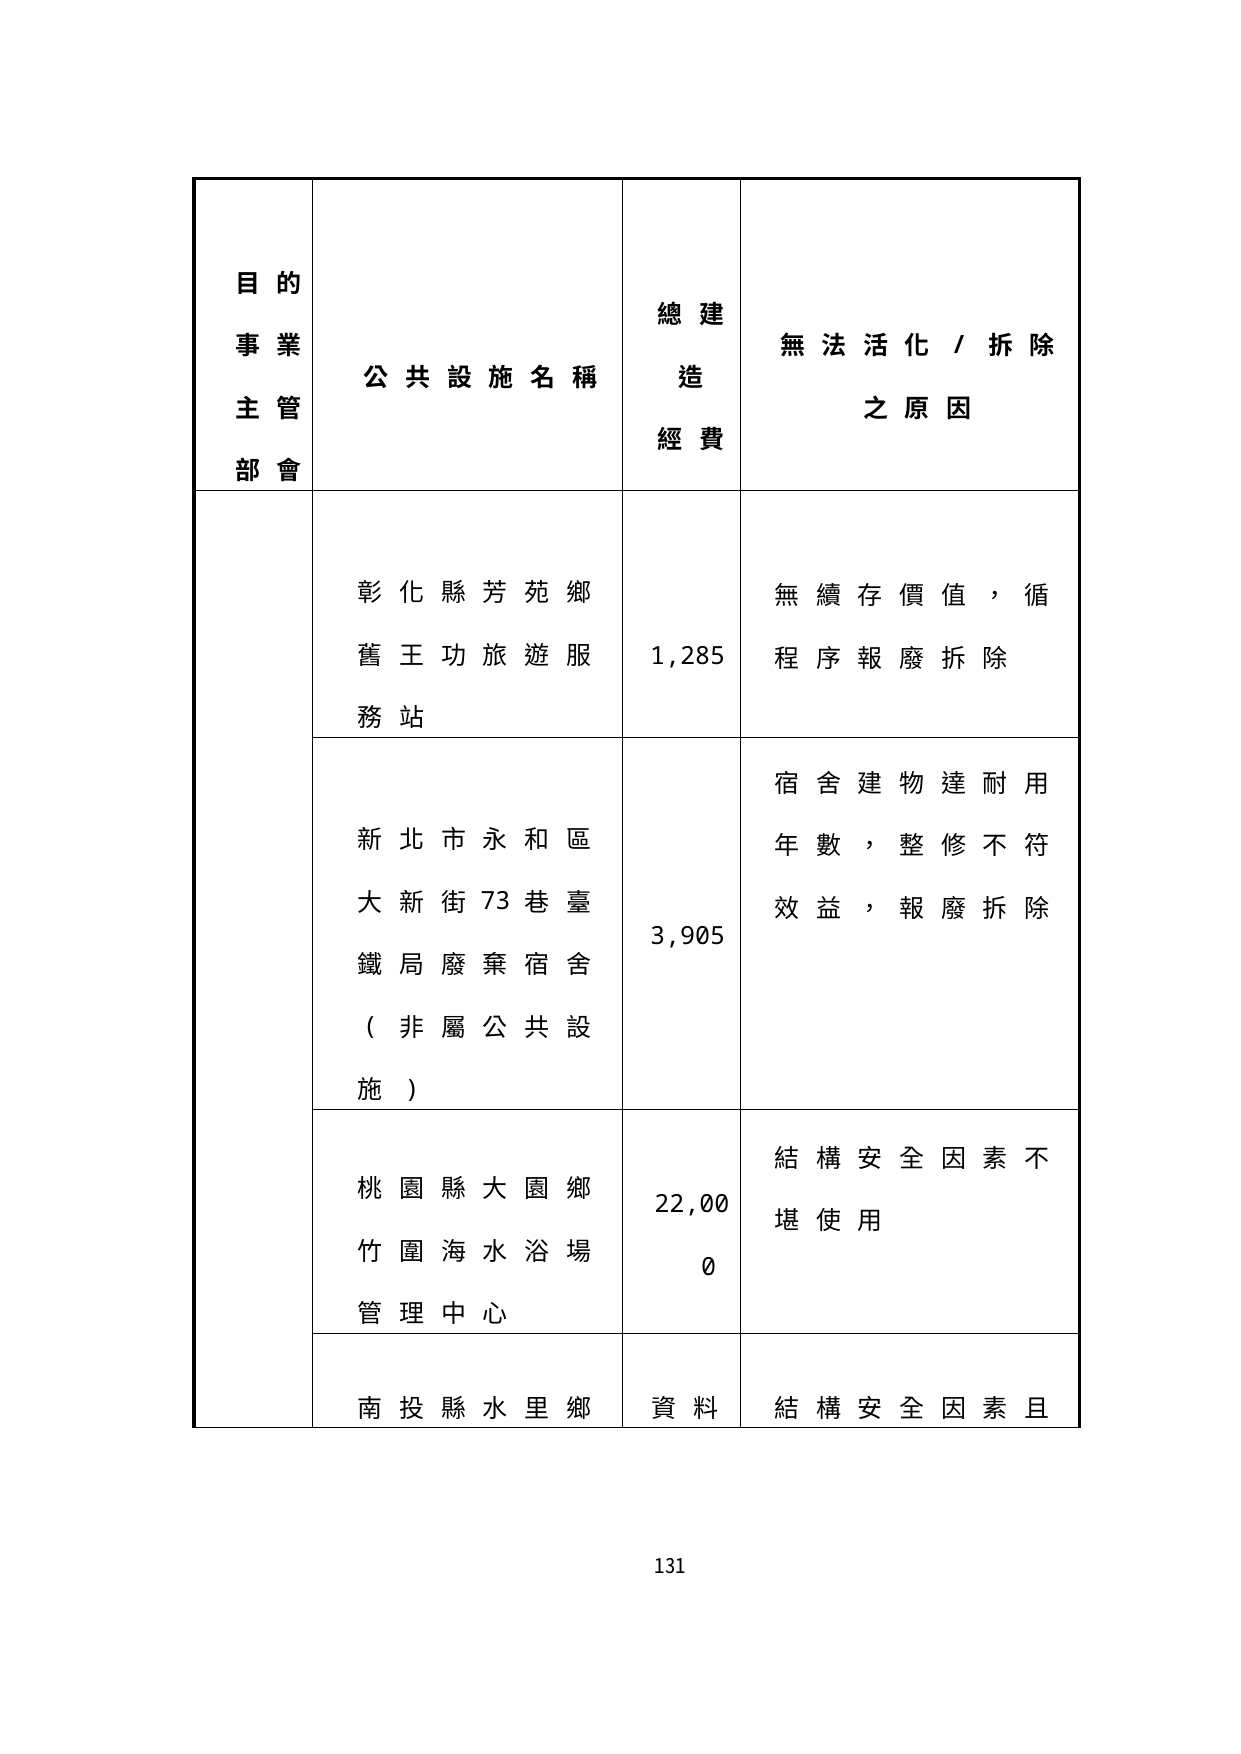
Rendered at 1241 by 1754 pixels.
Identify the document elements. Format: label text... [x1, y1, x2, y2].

table_cell 1,285 [623, 491, 740, 737]
table_cell 桃園縣大園鄉竹圍海水浴場管理中心 [313, 1110, 622, 1332]
table_header 總建造 經費 [623, 180, 740, 490]
table_cell 結構安全因素不堪使用 [741, 1110, 1078, 1332]
table_cell 資料 [623, 1334, 740, 1427]
table_header 無法活化/拆除之原因 [741, 180, 1078, 490]
table_cell 3,905 [623, 738, 740, 1108]
table_cell 新北市永和區大新街73巷臺鐵局廢棄宿舍(非屬公共設施) [313, 738, 622, 1108]
table_cell 南投縣水里鄉 [313, 1334, 622, 1427]
table_cell 彰化縣芳苑鄉舊王功旅遊服務站 [313, 491, 622, 737]
table_cell 宿舍建物達耐用年數，整修不符效益，報廢拆除 [741, 738, 1078, 1108]
table_cell 結構安全因素且 [741, 1334, 1078, 1427]
table_cell 無續存價值，循程序報廢拆除 [741, 491, 1078, 737]
table_header 目的事業 主管部會 [196, 180, 312, 490]
table_cell [196, 491, 312, 1427]
table_cell 22,000 [623, 1110, 740, 1332]
table_header 公共設施名稱 [313, 180, 622, 490]
